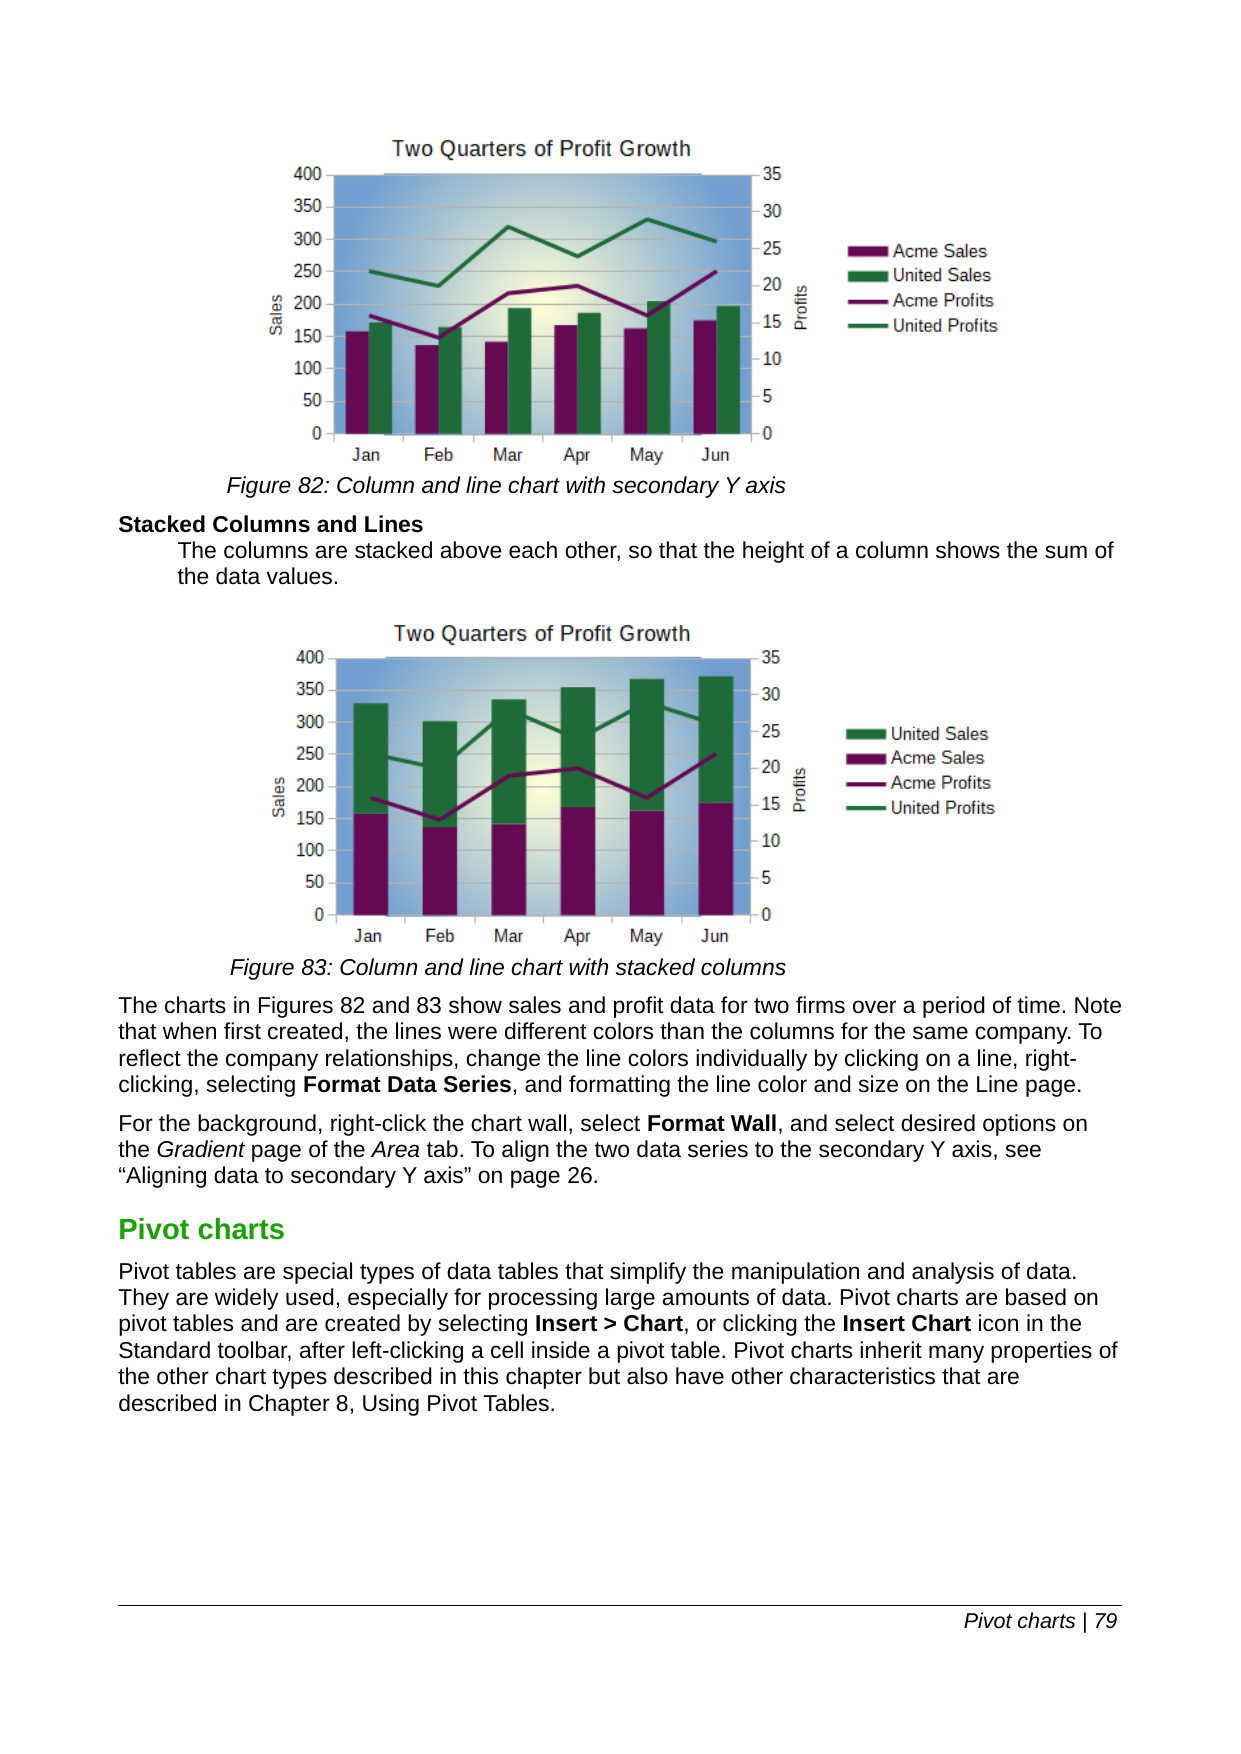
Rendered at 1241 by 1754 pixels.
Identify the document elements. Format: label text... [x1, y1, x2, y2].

text Figure 82: Column and line chart with secondary Y axis [226, 473, 1014, 499]
subtitle Pivot charts [118, 1212, 1122, 1246]
text The columns are stacked above each other, so that the height of a column shows the sum of the data values. [177, 537, 1122, 590]
text Stacked Columns and Lines [118, 511, 1122, 537]
picture [229, 602, 1011, 954]
text Pivot tables are special types of data tables that simplify the manipulation and analysis of data. They are widely used, especially for processing large amounts of data. Pivot charts are based on pivot tables and are created by selecting Insert > Chart, or clicking the Insert Chart icon in the Standard toolbar, after left-clicking a cell inside a pivot table. Pivot charts inherit many properties of the other chart types described in this chapter but also have other characteristics that are described in Chapter 8, Using Pivot Tables. [118, 1258, 1122, 1416]
text Figure 83: Column and line chart with stacked columns [229, 954, 1011, 980]
picture [226, 118, 1014, 473]
text The charts in Figures 82 and 83 show sales and profit data for two firms over a period of time. Note that when first created, the lines were different colors than the columns for the same company. To reflect the company relationships, change the line colors individually by clicking on a line, right-clicking, selecting Format Data Series, and formatting the line color and size on the Line page. [118, 992, 1122, 1097]
text For the background, right-click the chart wall, select Format Wall, and select desired options on the Gradient page of the Area tab. To align the two data series to the secondary Y axis, see “Aligning data to secondary Y axis” on page 26. [118, 1110, 1122, 1189]
